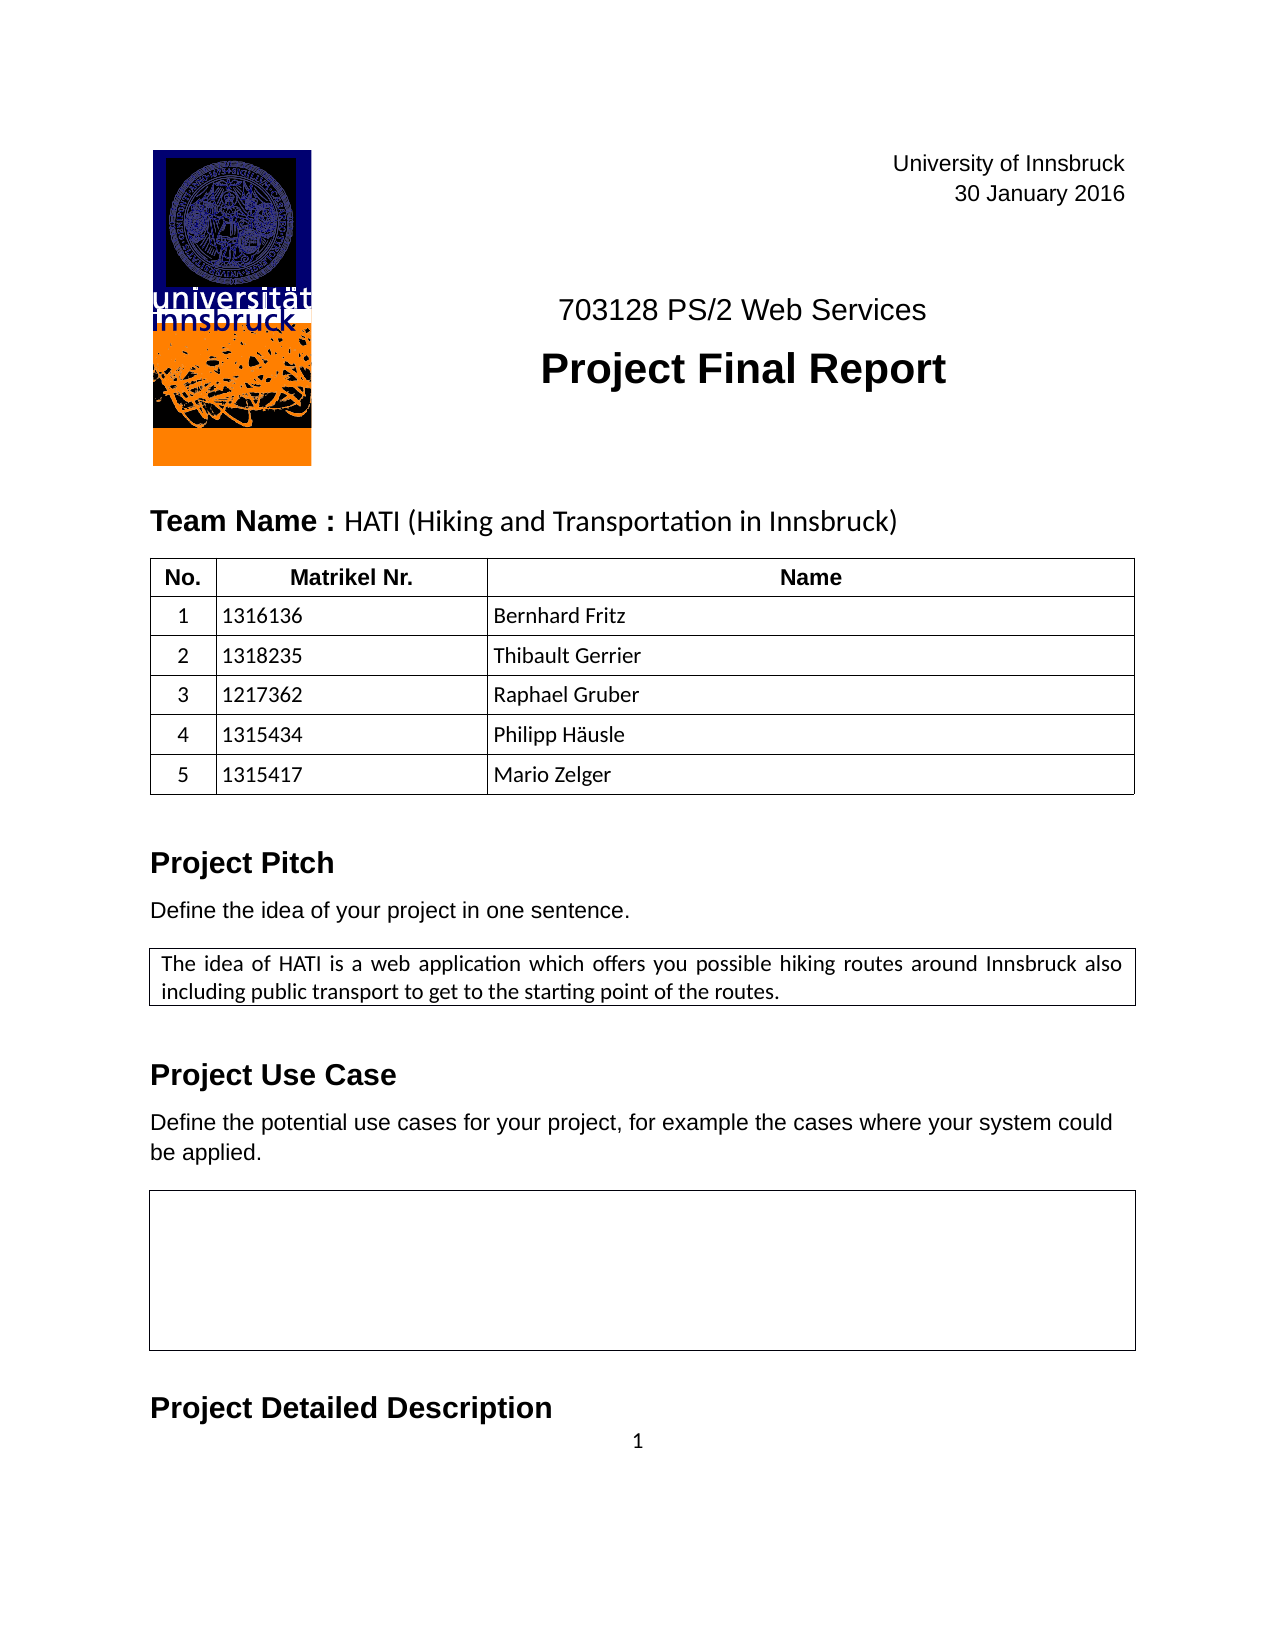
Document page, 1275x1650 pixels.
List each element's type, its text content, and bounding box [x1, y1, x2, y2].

table_header No. [151, 559, 216, 596]
subtitle University of Innsbruck [150, 150, 1125, 176]
text Define the potential use cases for your project, for example the cases where your system could be applied. [150, 1109, 1125, 1166]
table_cell 4 [151, 715, 216, 754]
subtitle Team Name : HATI (Hiking and Transportation in Innsbruck) [150, 502, 1125, 539]
table_cell 1217362 [217, 676, 487, 714]
subtitle Project Final Report [150, 344, 1125, 393]
table_header The idea of HATI is a web application which offers you possible hiking routes around Innsbruck also including public transport to get to the starting point of the routes. [150, 949, 1135, 1005]
table_cell Bernhard Fritz [488, 597, 1134, 635]
table_header [150, 1191, 1135, 1349]
subtitle 703128 PS/2 Web Services [150, 292, 1125, 326]
table_cell 1318235 [217, 636, 487, 675]
table_cell 1316136 [217, 597, 487, 635]
table_cell 1 [151, 597, 216, 635]
table_cell Philipp Häusle [488, 715, 1134, 754]
table_cell 1315417 [217, 755, 487, 793]
table_cell Thibault Gerrier [488, 636, 1134, 675]
table_cell 5 [151, 755, 216, 793]
subtitle Project Use Case [150, 1057, 1125, 1092]
text Define the idea of your project in one sentence. [150, 897, 1125, 923]
table_cell 2 [151, 636, 216, 675]
table_header Matrikel Nr. [217, 559, 487, 596]
table_header Name [488, 559, 1134, 596]
subtitle Project Pitch [150, 844, 1125, 879]
table_cell Raphael Gruber [488, 676, 1134, 714]
table_cell 3 [151, 676, 216, 714]
table_cell 1315434 [217, 715, 487, 754]
table_cell Mario Zelger [488, 755, 1134, 793]
subtitle 30 January 2016 [150, 180, 1125, 207]
subtitle Project Detailed Description [150, 1390, 1125, 1425]
